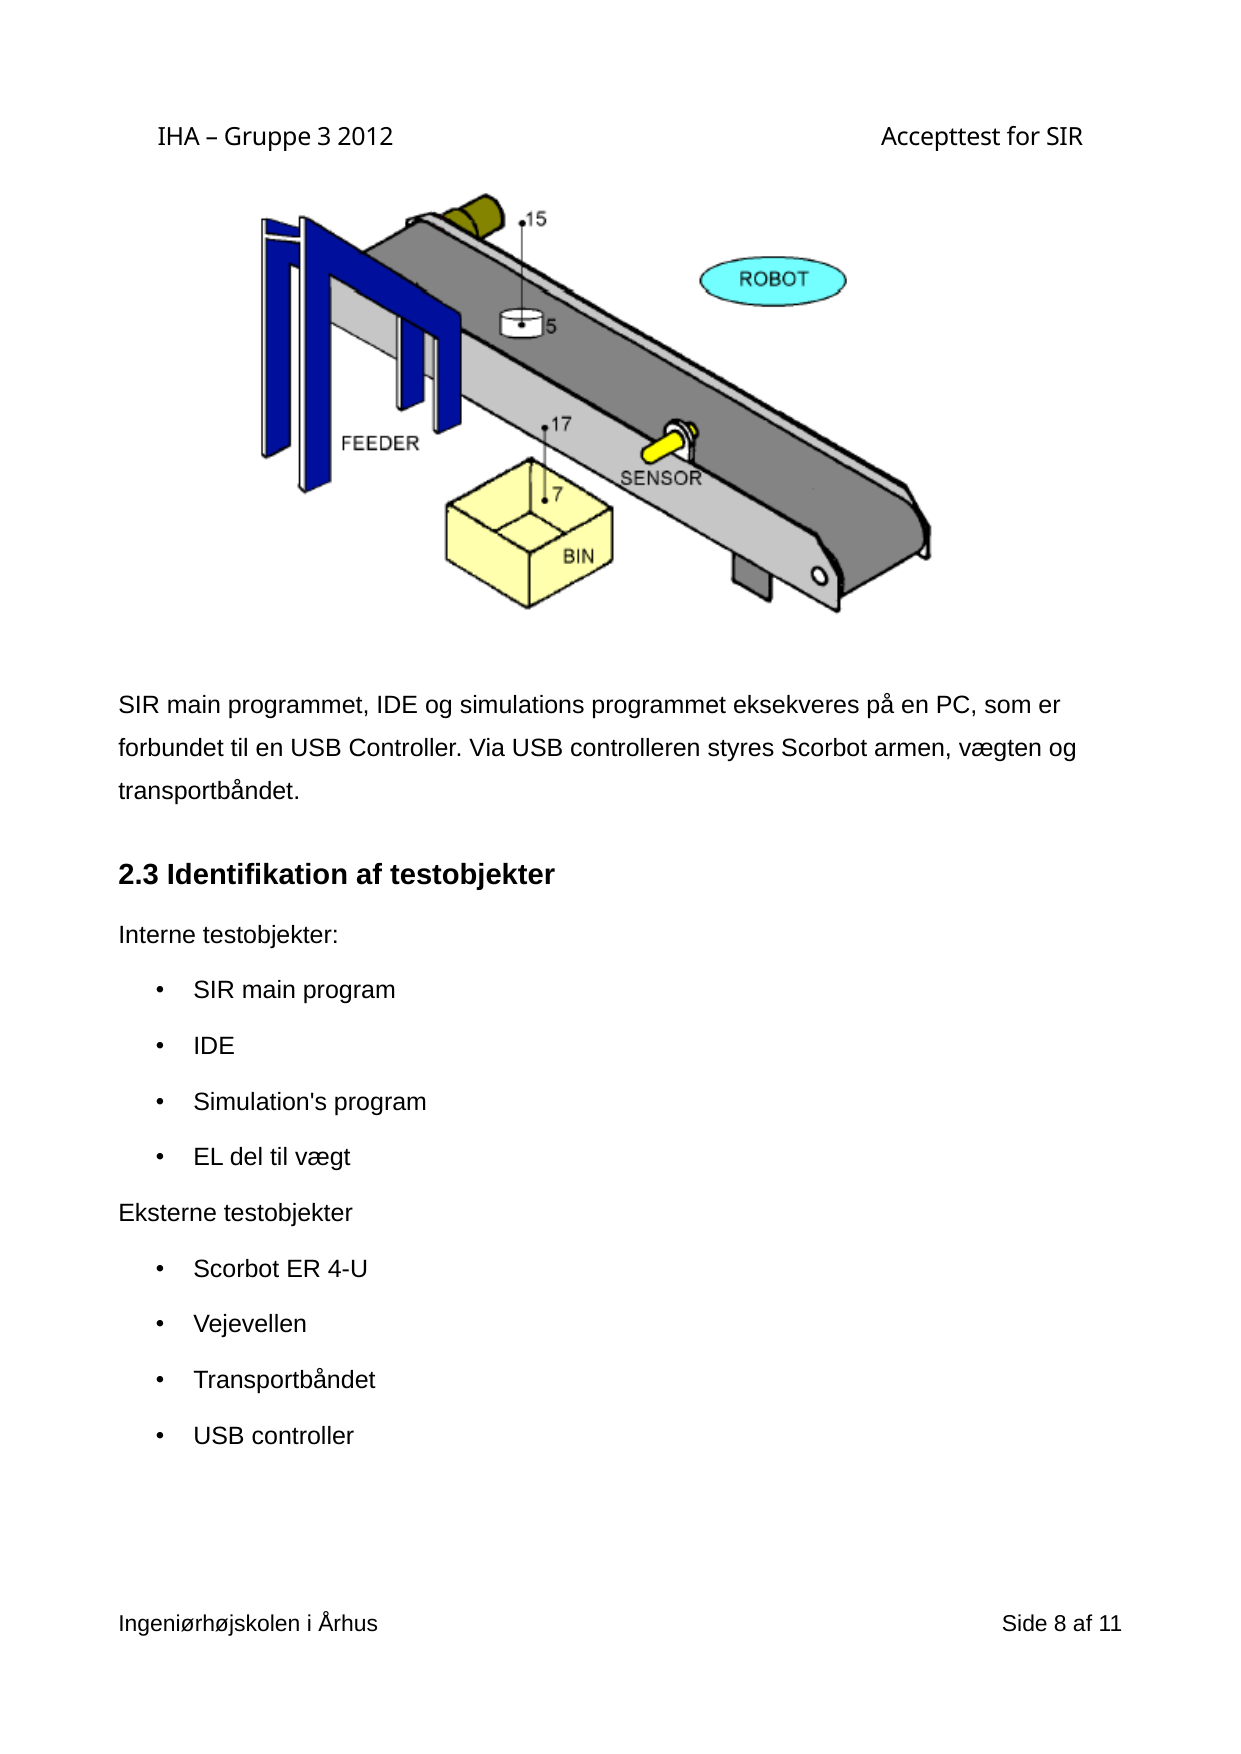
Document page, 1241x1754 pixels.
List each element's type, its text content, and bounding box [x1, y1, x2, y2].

list SIR main program [156, 975, 1122, 1004]
list IDE [156, 1031, 1122, 1060]
list EL del til vægt [156, 1142, 1122, 1171]
list Vejevellen [156, 1309, 1122, 1338]
list USB controller [156, 1421, 1122, 1450]
list Simulation's program [156, 1087, 1122, 1116]
text SIR main programmet, IDE og simulations programmet eksekveres på en PC, som er forbundet til en USB Controller. Via USB controlleren styres Scorbot armen, vægten og transportbåndet. [118, 182, 1122, 805]
text Interne testobjekter: [118, 919, 1122, 948]
list Transportbåndet [156, 1365, 1122, 1394]
subtitle 2.3 Identifikation af testobjekter [118, 857, 1122, 890]
text Eksterne testobjekter [118, 1198, 1122, 1227]
list Scorbot ER 4-U [156, 1254, 1122, 1283]
